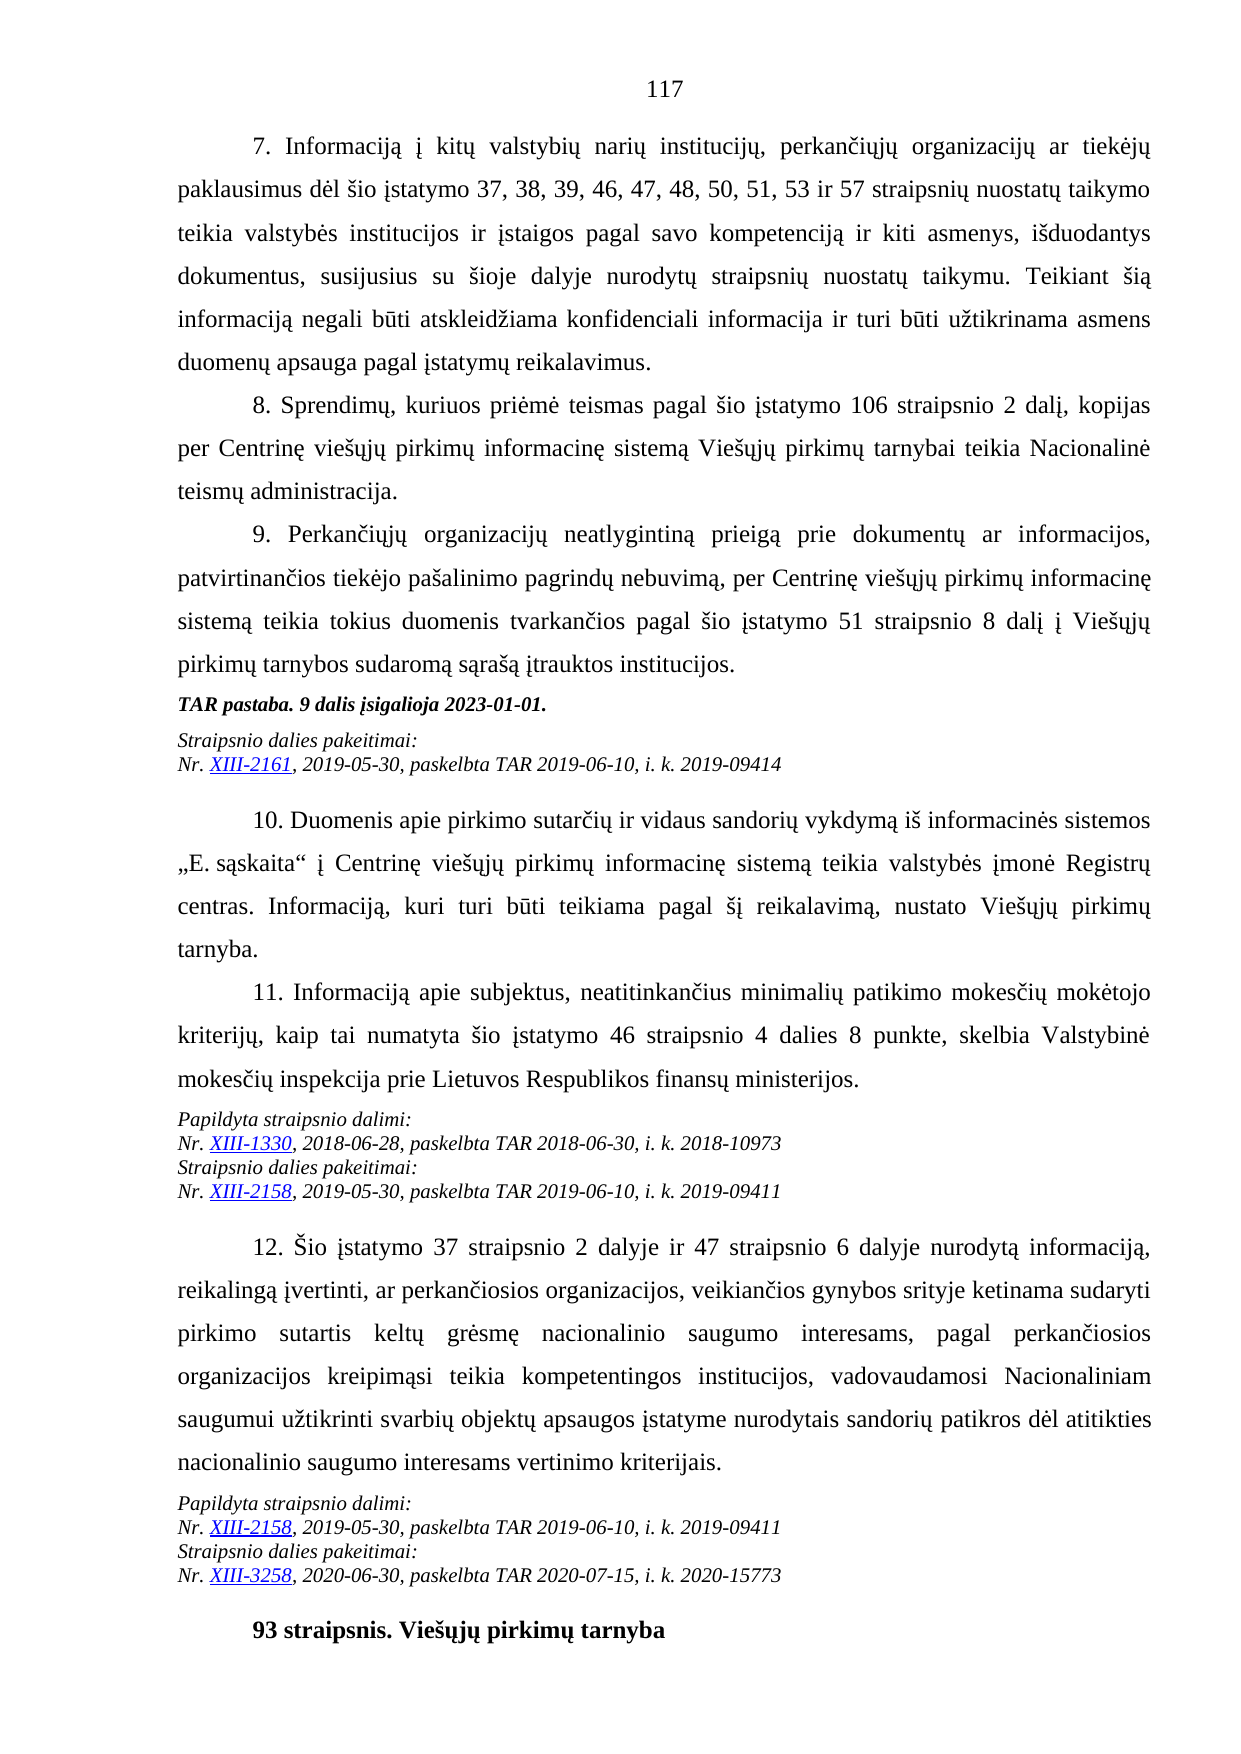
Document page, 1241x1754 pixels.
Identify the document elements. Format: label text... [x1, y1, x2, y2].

text 11. Informaciją apie subjektus, neatitinkančius minimalių patikimo mokesčių mokėtojo kriterijų, kaip tai numatyta šio įstatymo 46 straipsnio 4 dalies 8 punkte, skelbia Valstybinė mokesčių inspekcija prie Lietuvos Respublikos finansų ministerijos. [177, 977, 1152, 1092]
text 10. Duomenis apie pirkimo sutarčių ir vidaus sandorių vykdymą iš informacinės sistemos „E. sąskaita“ į Centrinę viešųjų pirkimų informacinę sistemą teikia valstybės įmonė Registrų centras. Informaciją, kuri turi būti teikiama pagal šį reikalavimą, nustato Viešųjų pirkimų tarnyba. [177, 805, 1152, 963]
text 93 straipsnis. Viešųjų pirkimų tarnyba [177, 1616, 1152, 1644]
text Nr. XIII-3258, 2020-06-30, paskelbta TAR 2020-07-15, i. k. 2020-15773 [177, 1563, 1152, 1587]
text Straipsnio dalies pakeitimai: [177, 1155, 1152, 1179]
text Straipsnio dalies pakeitimai: [177, 728, 1152, 752]
text Nr. XIII-2158, 2019-05-30, paskelbta TAR 2019-06-10, i. k. 2019-09411 [177, 1514, 1152, 1539]
text 8. Sprendimų, kuriuos priėmė teismas pagal šio įstatymo 106 straipsnio 2 dalį, kopijas per Centrinę viešųjų pirkimų informacinę sistemą Viešųjų pirkimų tarnybai teikia Nacionalinė teismų administracija. [177, 390, 1152, 505]
text Nr. XIII-1330, 2018-06-28, paskelbta TAR 2018-06-30, i. k. 2018-10973 [177, 1131, 1152, 1155]
text Papildyta straipsnio dalimi: [177, 1491, 1152, 1514]
text 9. Perkančiųjų organizacijų neatlygintiną prieigą prie dokumentų ar informacijos, patvirtinančios tiekėjo pašalinimo pagrindų nebuvimą, per Centrinę viešųjų pirkimų informacinę sistemą teikia tokius duomenis tvarkančios pagal šio įstatymo 51 straipsnio 8 dalį į Viešųjų pirkimų tarnybos sudaromą sąrašą įtrauktos institucijos. [177, 519, 1152, 678]
text Papildyta straipsnio dalimi: [177, 1107, 1152, 1131]
text Nr. XIII-2158, 2019-05-30, paskelbta TAR 2019-06-10, i. k. 2019-09411 [177, 1179, 1152, 1203]
text 7. Informaciją į kitų valstybių narių institucijų, perkančiųjų organizacijų ar tiekėjų paklausimus dėl šio įstatymo 37, 38, 39, 46, 47, 48, 50, 51, 53 ir 57 straipsnių nuostatų taikymo teikia valstybės institucijos ir įstaigos pagal savo kompetenciją ir kiti asmenys, išduodantys dokumentus, susijusius su šioje dalyje nurodytų straipsnių nuostatų taikymu. Teikiant šią informaciją negali būti atskleidžiama konfidenciali informacija ir turi būti užtikrinama asmens duomenų apsauga pagal įstatymų reikalavimus. [177, 131, 1152, 376]
text Nr. XIII-2161, 2019-05-30, paskelbta TAR 2019-06-10, i. k. 2019-09414 [177, 752, 1152, 776]
text 12. Šio įstatymo 37 straipsnio 2 dalyje ir 47 straipsnio 6 dalyje nurodytą informaciją, reikalingą įvertinti, ar perkančiosios organizacijos, veikiančios gynybos srityje ketinama sudaryti pirkimo sutartis keltų grėsmę nacionalinio saugumo interesams, pagal perkančiosios organizacijos kreipimąsi teikia kompetentingos institucijos, vadovaudamosi Nacionaliniam saugumui užtikrinti svarbių objektų apsaugos įstatyme nurodytais sandorių patikros dėl atitikties nacionalinio saugumo interesams vertinimo kriterijais. [177, 1232, 1152, 1476]
text TAR pastaba. 9 dalis įsigalioja 2023-01-01. [177, 692, 1152, 716]
text Straipsnio dalies pakeitimai: [177, 1539, 1152, 1563]
